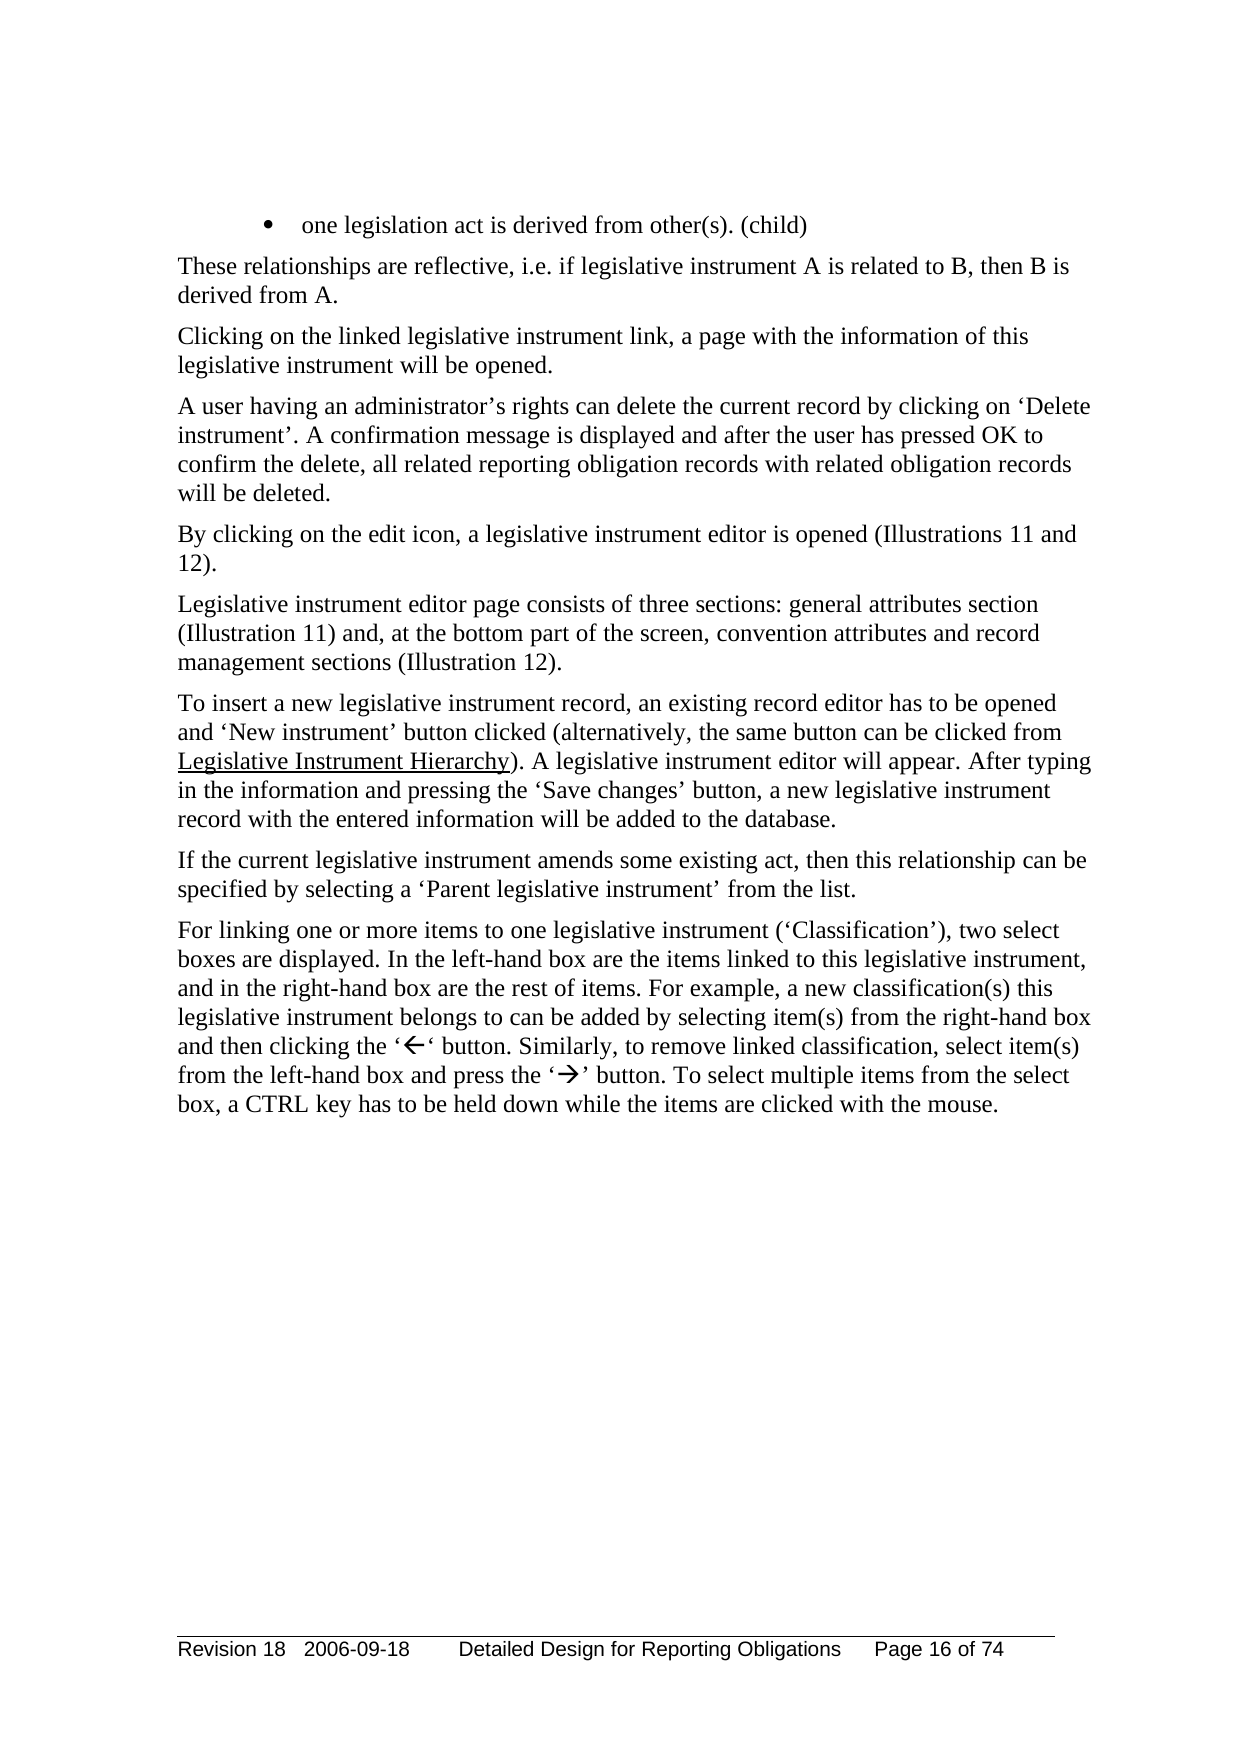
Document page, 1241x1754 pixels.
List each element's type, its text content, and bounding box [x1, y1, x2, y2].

text A user having an administrator’s rights can delete the current record by clicking on ‘Delete instrument’. A confirmation message is displayed and after the user has pressed OK to confirm the delete, all related reporting obligation records with related obligation records will be deleted. [177, 391, 1092, 507]
text Clicking on the linked legislative instrument link, a page with the information of this legislative instrument will be opened. [177, 321, 1092, 379]
text These relationships are reflective, i.e. if legislative instrument A is related to B, then B is derived from A. [177, 251, 1092, 309]
text For linking one or more items to one legislative instrument (‘Classification’), two select boxes are displayed. In the left-hand box are the items linked to this legislative instrument, and in the right-hand box are the rest of items. For example, a new classification(s) this legislative instrument belongs to can be added by selecting item(s) from the right-hand box and then clicking the ‘‘ button. Similarly, to remove linked classification, select item(s) from the left-hand box and press the ‘’ button. To select multiple items from the select box, a CTRL key has to be held down while the items are clicked with the mouse. [177, 915, 1092, 1118]
text To insert a new legislative instrument record, an existing record editor has to be opened and ‘New instrument’ button clicked (alternatively, the same button can be clicked from Legislative Instrument Hierarchy). A legislative instrument editor will appear. After typing in the information and pressing the ‘Save changes’ button, a new legislative instrument record with the entered information will be added to the database. [177, 688, 1092, 833]
text By clicking on the edit icon, a legislative instrument editor is opened (Illustrations 11 and 12). [177, 519, 1092, 577]
list one legislation act is derived from other(s). (child) [264, 210, 1092, 239]
text If the current legislative instrument amends some existing act, then this relationship can be specified by selecting a ‘Parent legislative instrument’ from the list. [177, 845, 1092, 903]
text Legislative instrument editor page consists of three sections: general attributes section (Illustration 11) and, at the bottom part of the screen, convention attributes and record management sections (Illustration 12). [177, 589, 1092, 676]
